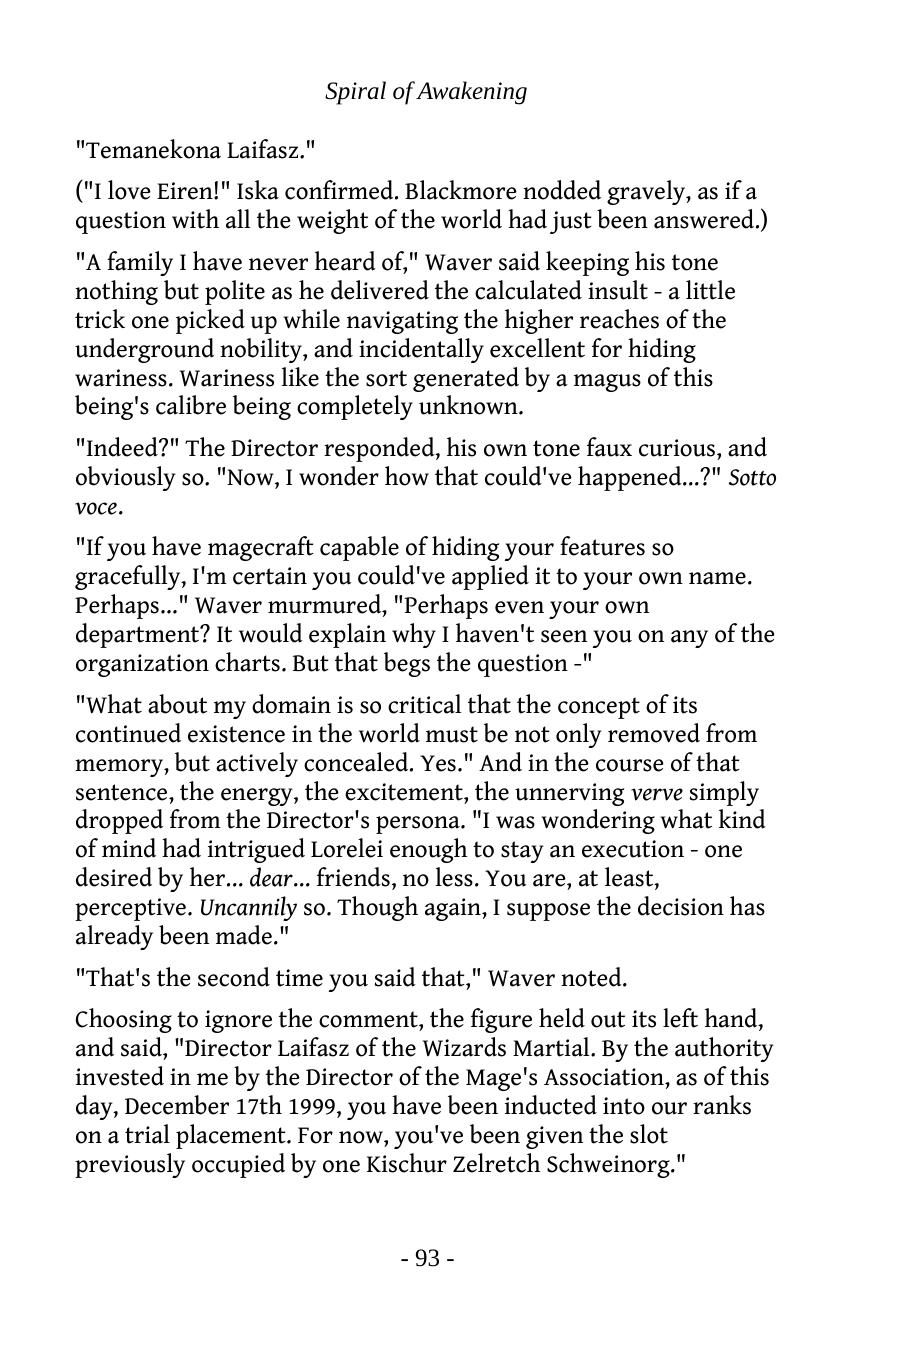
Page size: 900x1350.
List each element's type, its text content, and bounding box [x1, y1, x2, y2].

text "That's the second time you said that," Waver noted. [75, 964, 780, 993]
text "Indeed?" The Director responded, his own tone faux curious, and obviously so. "Now, I wonder how that could've happened...?" Sotto voce. [75, 434, 780, 521]
text Choosing to ignore the comment, the figure held out its left hand, and said, "Director Laifasz of the Wizards Martial. By the authority invested in me by the Director of the Mage's Association, as of this day, December 17th 1999, you have been inducted into our ranks on a trial placement. For now, you've been given the slot previously occupied by one Kischur Zelretch Schweinorg." [75, 1006, 780, 1179]
text ("I love Eiren!" Iska confirmed. Blackmore nodded gravely, as if a question with all the weight of the world had just been answered.) [75, 178, 780, 236]
text "If you have magecraft capable of hiding your features so gracefully, I'm certain you could've applied it to your own name. Perhaps..." Waver murmured, "Perhaps even your own department? It would explain why I haven't seen you on any of the organization charts. But that begs the question -" [75, 534, 780, 679]
text "A family I have never heard of," Waver said keeping his tone nothing but polite as he delivered the calculated insult - a little trick one picked up while navigating the higher reaches of the underground nobility, and incidentally excellent for hiding wariness. Wariness like the sort generated by a magus of this being's calibre being completely unknown. [75, 248, 780, 422]
text "Temanekona Laifasz." [75, 136, 780, 165]
text "What about my domain is so critical that the concept of its continued existence in the world must be not only removed from memory, but actively concealed. Yes." And in the course of that sentence, the energy, the excitement, the unnerving verve simply dropped from the Director's persona. "I was wondering what kind of mind had intrigued Lorelei enough to stay an execution - one desired by her... dear... friends, no less. You are, at least, perceptive. Uncannily so. Though again, I suppose the decision has already been made." [75, 691, 780, 952]
